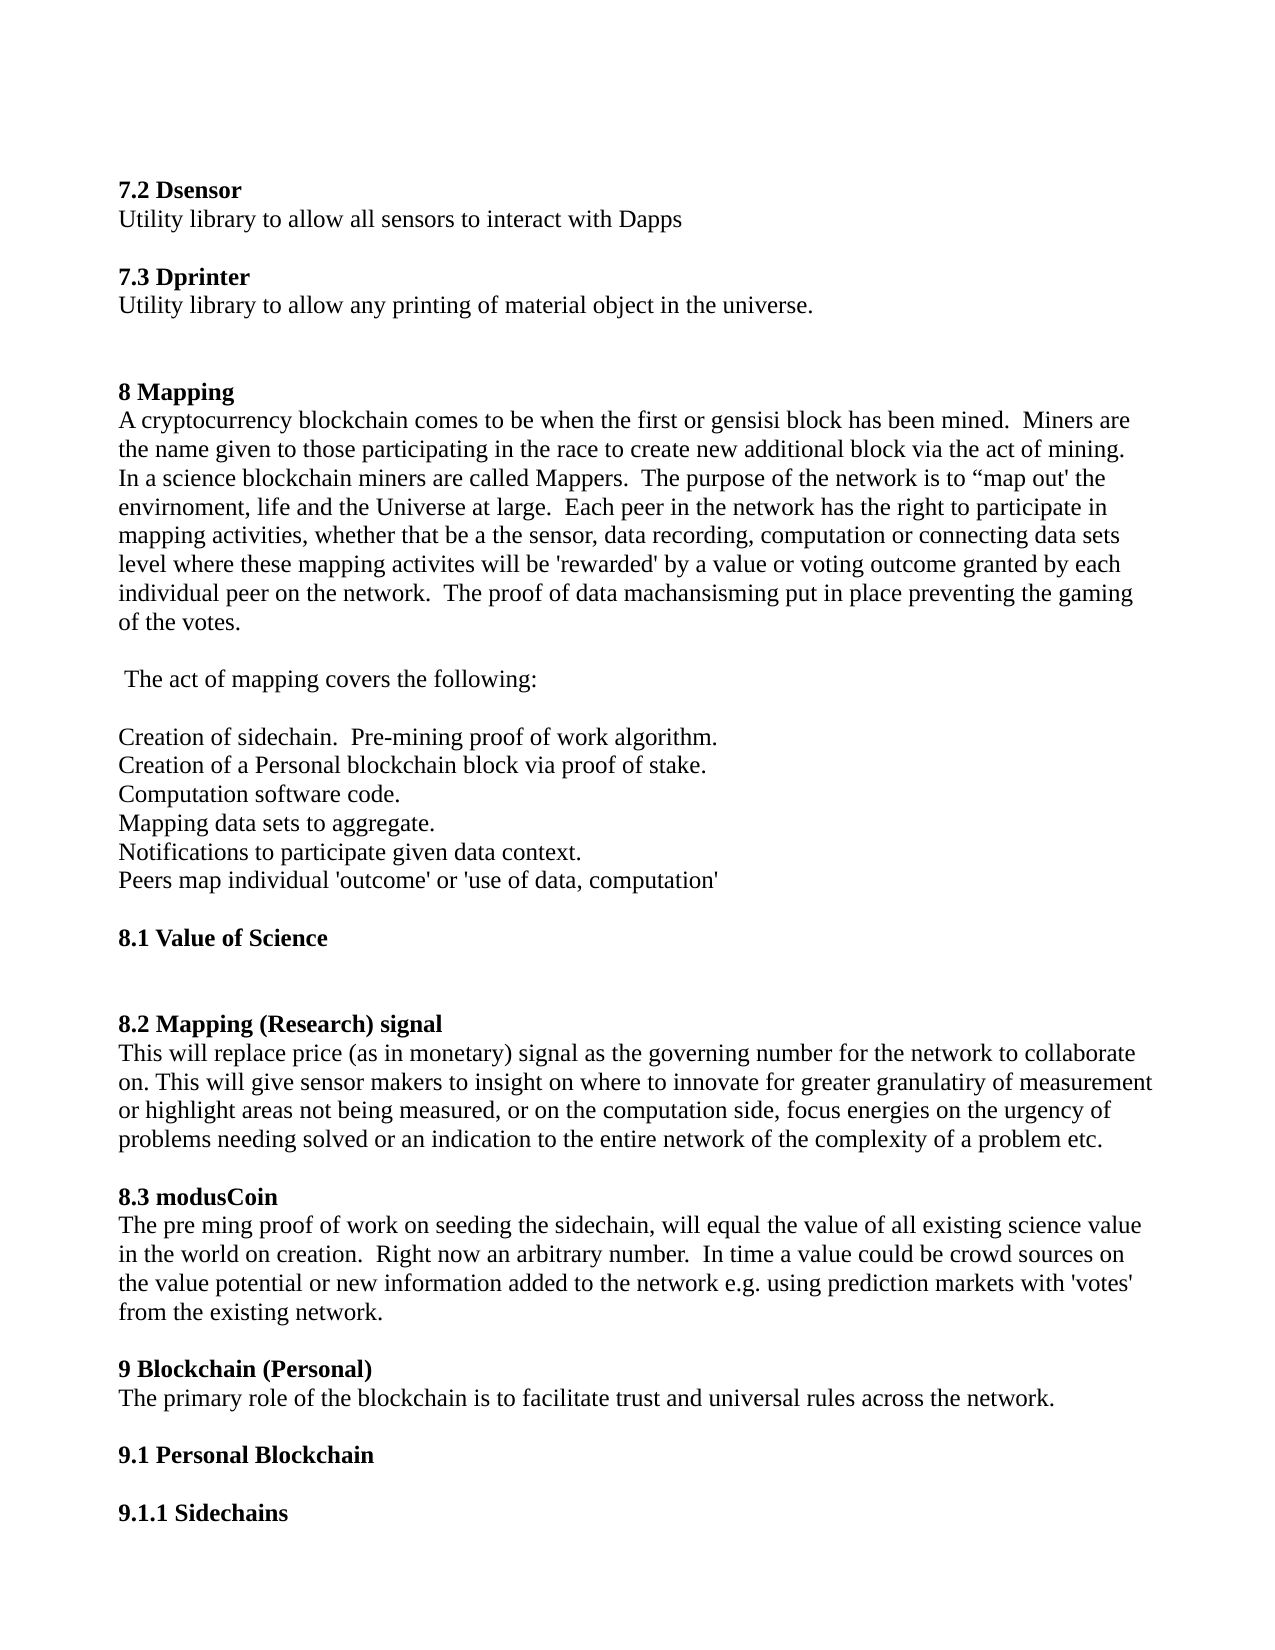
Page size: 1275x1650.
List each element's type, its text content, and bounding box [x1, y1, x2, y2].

text Utility library to allow all sensors to interact with Dapps [118, 204, 1157, 233]
text 9.1.1 Sidechains [118, 1498, 1157, 1527]
text 9 Blockchain (Personal) [118, 1354, 1157, 1383]
text The primary role of the blockchain is to facilitate trust and universal rules across the network. [118, 1383, 1157, 1412]
text A cryptocurrency blockchain comes to be when the first or gensisi block has been mined. Miners are the name given to those participating in the race to create new additional block via the act of mining. In a science blockchain miners are called Mappers. The purpose of the network is to “map out' the envirnoment, life and the Universe at large. Each peer in the network has the right to participate in mapping activities, whether that be a the sensor, data recording, computation or connecting data sets level where these mapping activites will be 'rewarded' by a value or voting outcome granted by each individual peer on the network. The proof of data machansisming put in place preventing the gaming of the votes. [118, 406, 1157, 636]
text Computation software code. [118, 779, 1157, 808]
text This will replace price (as in monetary) signal as the governing number for the network to collaborate on. This will give sensor makers to insight on where to innovate for greater granulatiry of measurement or highlight areas not being measured, or on the computation side, focus energies on the urgency of problems needing solved or an indication to the entire network of the complexity of a problem etc. [118, 1038, 1157, 1153]
text 8 Mapping [118, 377, 1157, 406]
text Peers map individual 'outcome' or 'use of data, computation' [118, 866, 1157, 894]
text Creation of a Personal blockchain block via proof of stake. [118, 751, 1157, 779]
text Mapping data sets to aggregate. [118, 808, 1157, 837]
text 7.3 Dprinter [118, 262, 1157, 291]
text Notifications to participate given data context. [118, 837, 1157, 866]
text 7.2 Dsensor [118, 176, 1157, 204]
text 8.2 Mapping (Research) signal [118, 1009, 1157, 1038]
text Utility library to allow any printing of material object in the universe. [118, 291, 1157, 319]
text The act of mapping covers the following: [118, 664, 1157, 693]
text Creation of sidechain. Pre-mining proof of work algorithm. [118, 722, 1157, 751]
text The pre ming proof of work on seeding the sidechain, will equal the value of all existing science value in the world on creation. Right now an arbitrary number. In time a value could be crowd sources on the value potential or new information added to the network e.g. using prediction markets with 'votes' from the existing network. [118, 1211, 1157, 1326]
text 8.3 modusCoin [118, 1182, 1157, 1211]
text 8.1 Value of Science [118, 923, 1157, 952]
text 9.1 Personal Blockchain [118, 1441, 1157, 1469]
